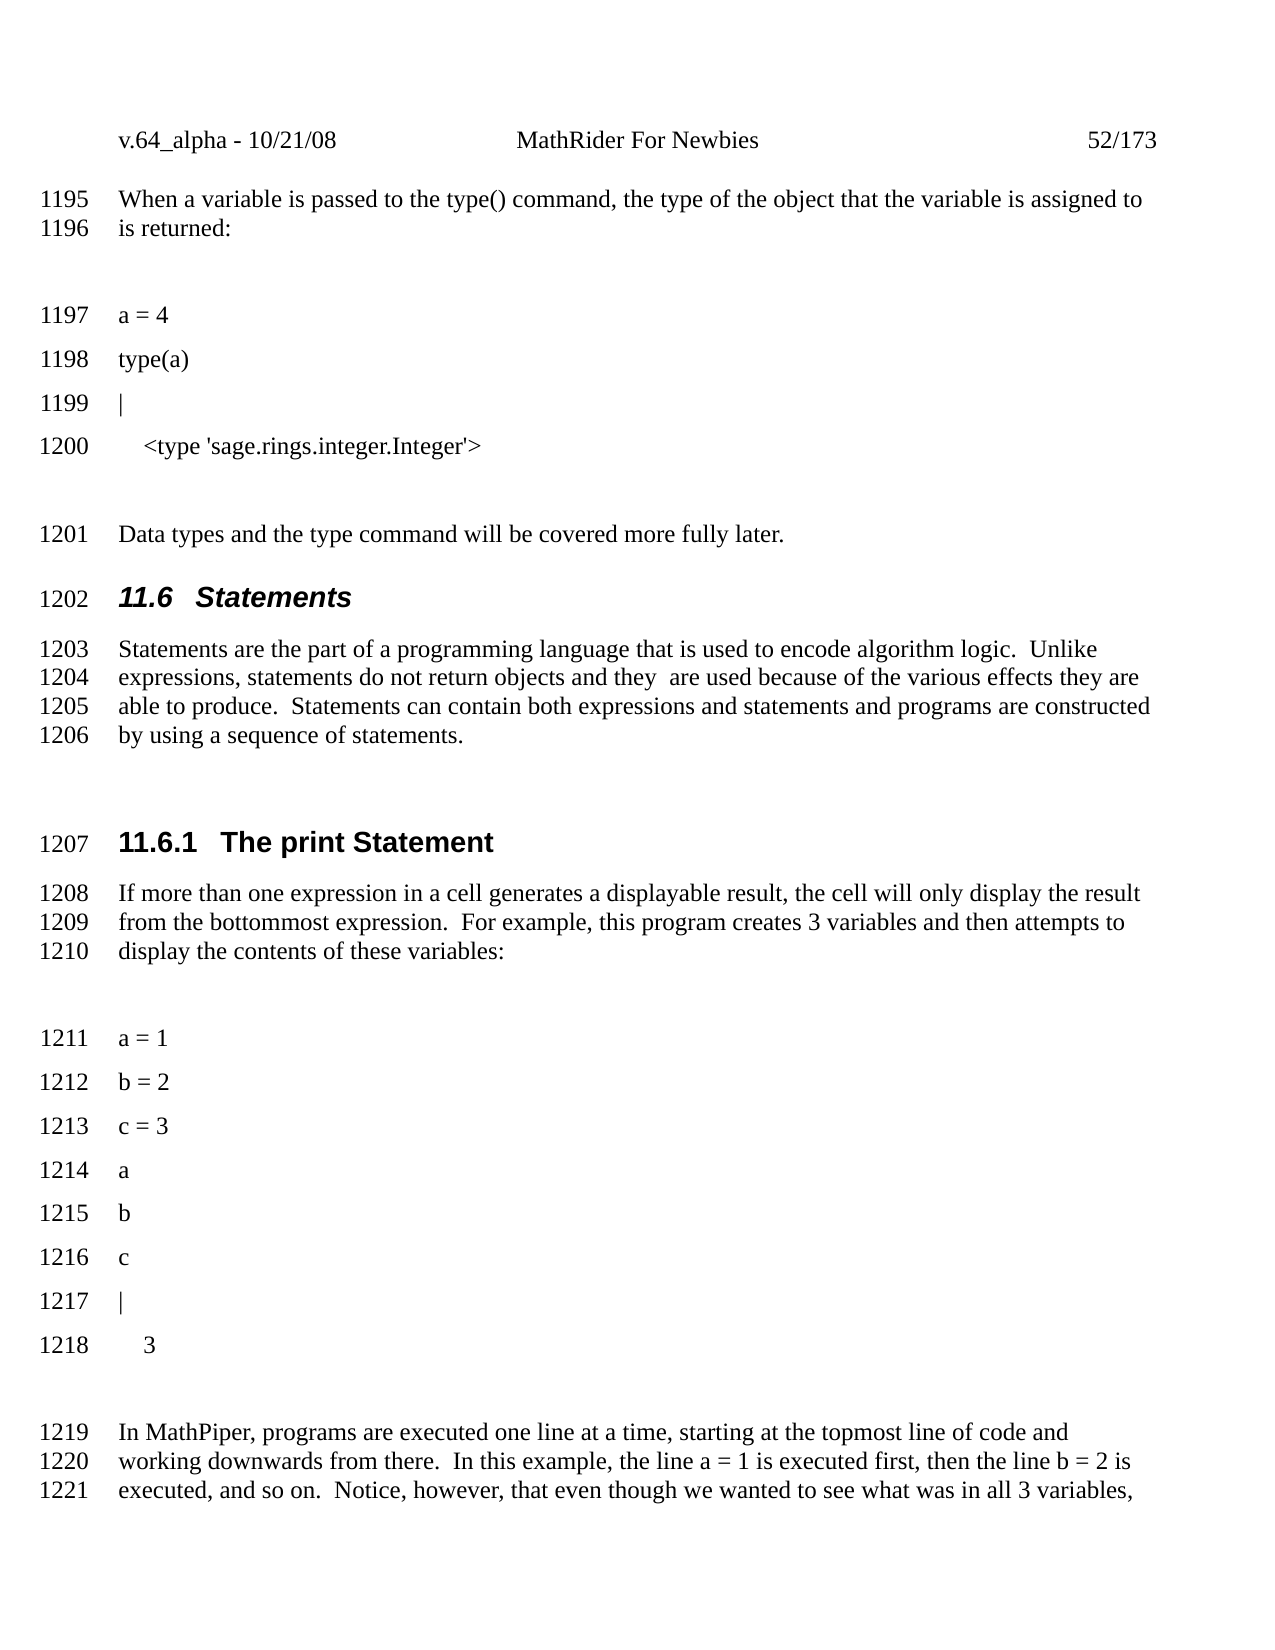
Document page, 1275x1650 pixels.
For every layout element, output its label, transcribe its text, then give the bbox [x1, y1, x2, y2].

text a = 1 [118, 1023, 1157, 1052]
subtitle Statements [118, 580, 1157, 614]
text If more than one expression in a cell generates a displayable result, the cell will only display the result from the bottommost expression. For example, this program creates 3 variables and then attempts to display the contents of these variables: [118, 878, 1157, 965]
text | [118, 388, 1157, 416]
text c = 3 [118, 1111, 1157, 1140]
text When a variable is passed to the type() command, the type of the object that the variable is assigned to is returned: [118, 184, 1157, 241]
text <type 'sage.rings.integer.Integer'> [118, 431, 1157, 460]
text Data types and the type command will be covered more fully later. [118, 519, 1157, 548]
text In MathPiper, programs are executed one line at a time, starting at the topmost line of code and working downwards from there. In this example, the line a = 1 is executed first, then the line b = 2 is executed, and so on. Notice, however, that even though we wanted to see what was in all 3 variables, [118, 1417, 1157, 1503]
text b [118, 1198, 1157, 1227]
text a = 4 [118, 300, 1157, 329]
text a [118, 1155, 1157, 1183]
subtitle The print Statement [118, 825, 1157, 858]
text | [118, 1286, 1157, 1315]
text type(a) [118, 344, 1157, 373]
text b = 2 [118, 1067, 1157, 1096]
text c [118, 1242, 1157, 1271]
text 3 [118, 1330, 1157, 1358]
text Statements are the part of a programming language that is used to encode algorithm logic. Unlike expressions, statements do not return objects and they are used because of the various effects they are able to produce. Statements can contain both expressions and statements and programs are constructed by using a sequence of statements. [118, 634, 1157, 749]
